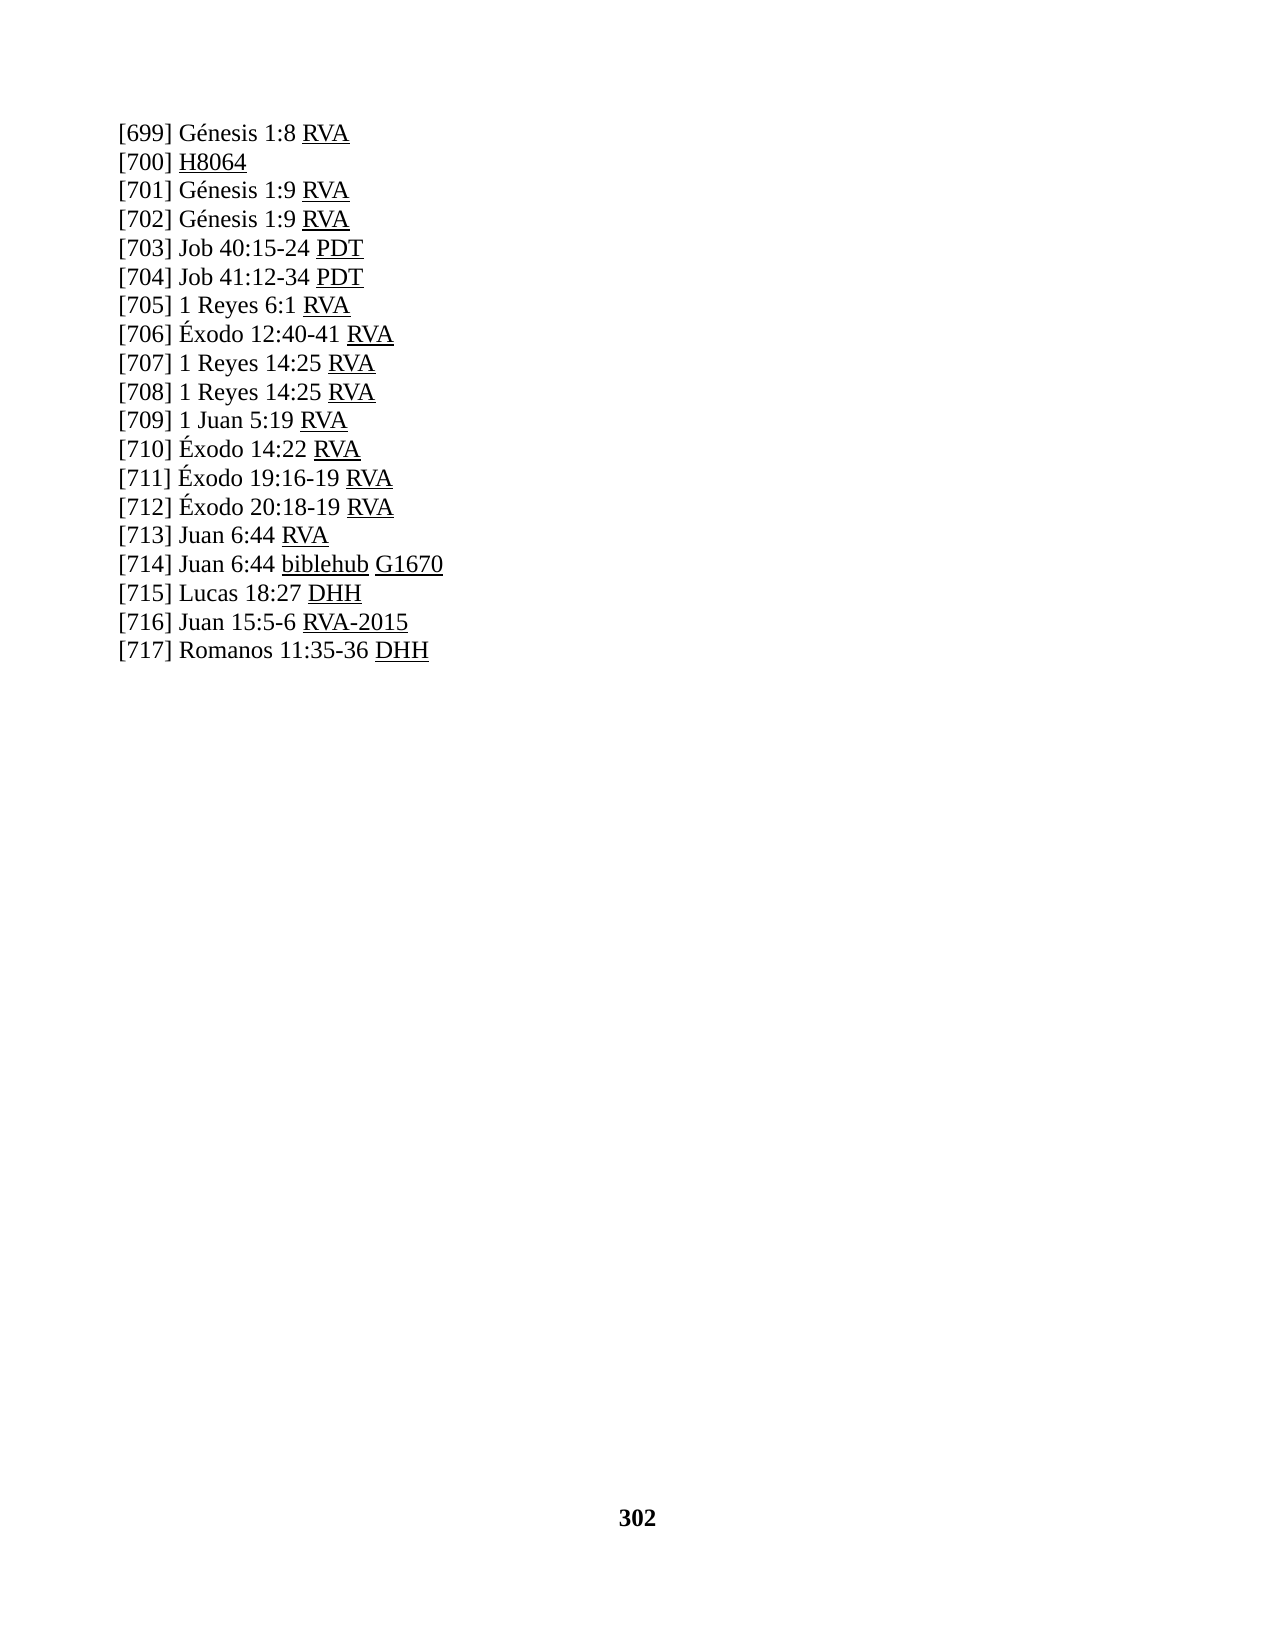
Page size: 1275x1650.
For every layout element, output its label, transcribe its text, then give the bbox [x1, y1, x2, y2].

text Lucas 18:27 DHH [118, 578, 1157, 607]
text Éxodo 12:40-41 RVA [118, 319, 1157, 348]
text Génesis 1:9 RVA [118, 204, 1157, 233]
text 1 Reyes 14:25 RVA [118, 377, 1157, 406]
text Juan 6:44 RVA [118, 521, 1157, 549]
text Job 40:15-24 PDT [118, 233, 1157, 262]
text Génesis 1:8 RVA [118, 118, 1157, 147]
text Romanos 11:35-36 DHH [118, 636, 1157, 664]
text Éxodo 14:22 RVA [118, 434, 1157, 463]
text Génesis 1:9 RVA [118, 176, 1157, 204]
text 1 Reyes 6:1 RVA [118, 291, 1157, 319]
text H8064 [118, 147, 1157, 176]
text Juan 15:5-6 RVA-2015 [118, 607, 1157, 636]
text 1 Juan 5:19 RVA [118, 406, 1157, 434]
text Éxodo 20:18-19 RVA [118, 492, 1157, 521]
text Juan 6:44 biblehub G1670 [118, 549, 1157, 578]
text 1 Reyes 14:25 RVA [118, 348, 1157, 377]
text Job 41:12-34 PDT [118, 262, 1157, 291]
text Éxodo 19:16-19 RVA [118, 463, 1157, 492]
